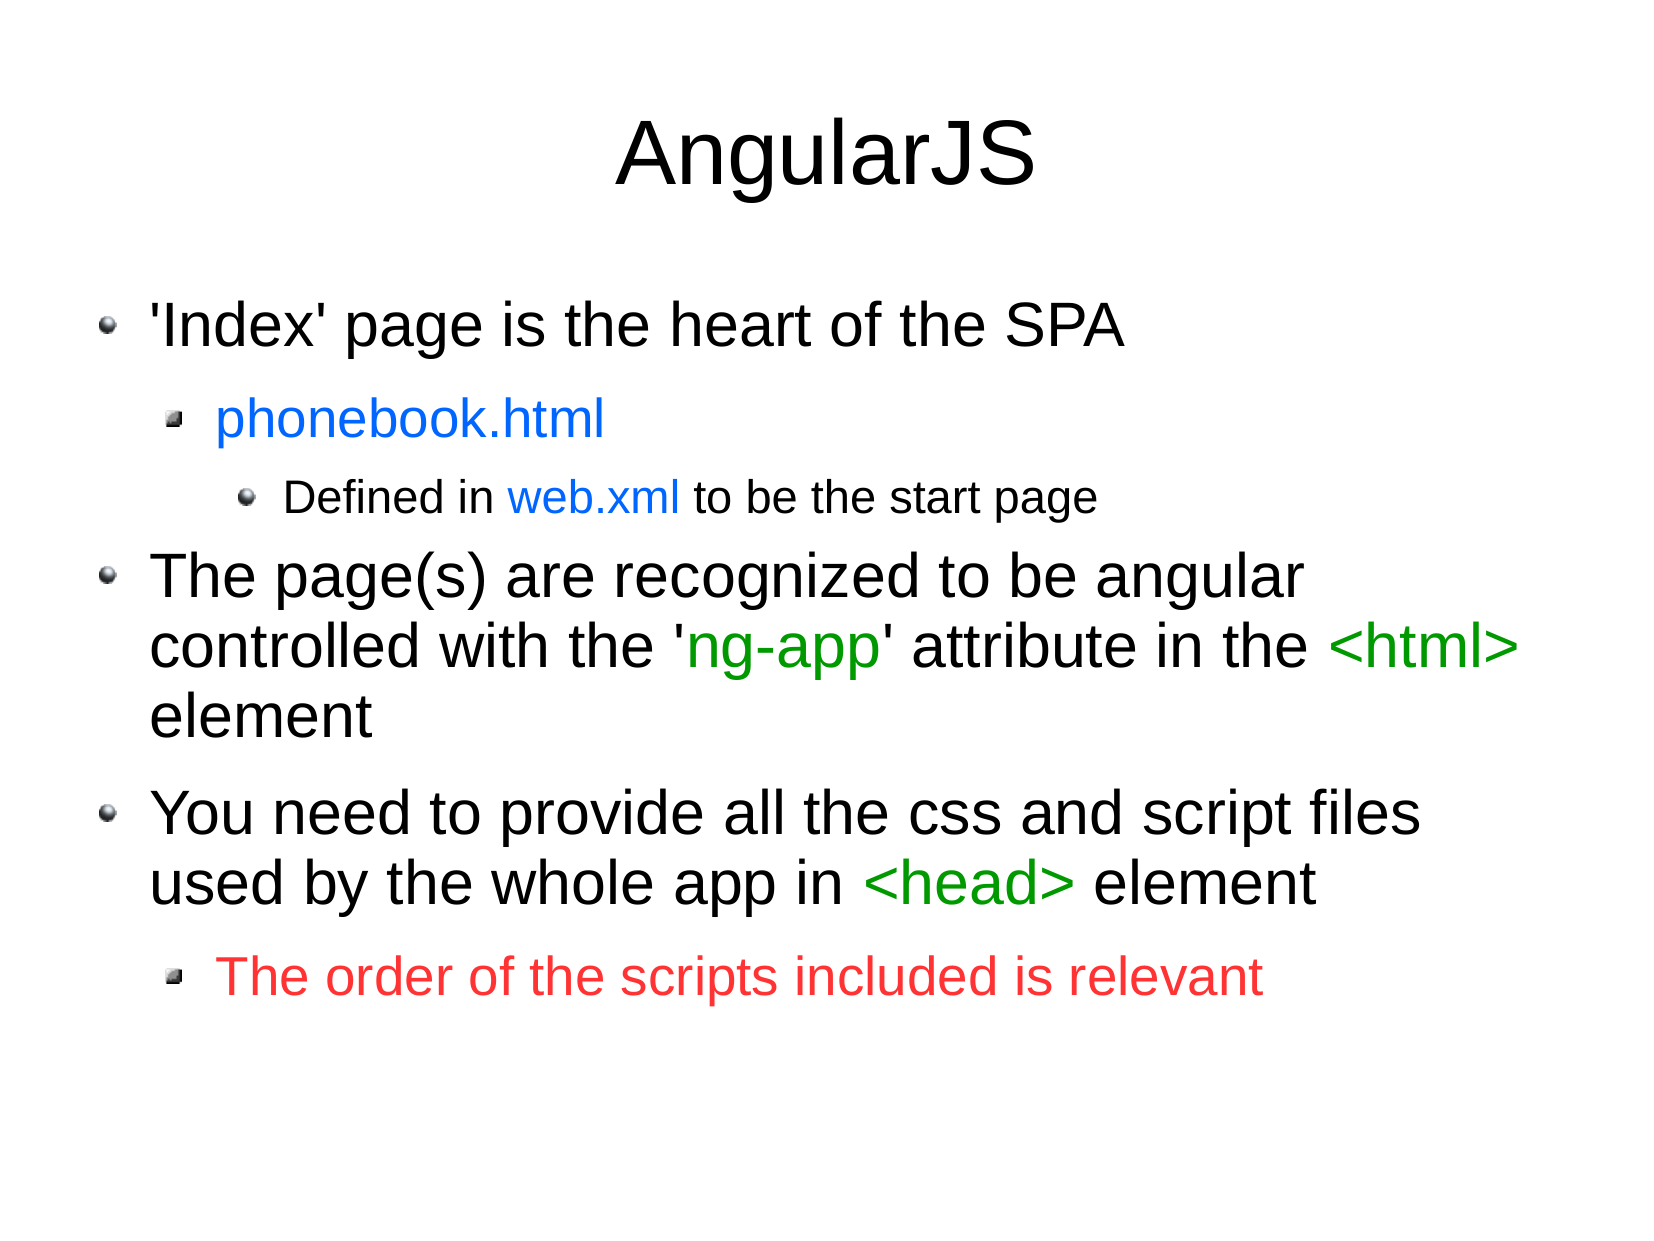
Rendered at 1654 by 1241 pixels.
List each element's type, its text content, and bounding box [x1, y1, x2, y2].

list 'Index' page is the heart of the SPA phonebook.html Defined in web.xml to be the start page The page(s) are recognized to be angular controlled with the 'ng-app' attribute in the <html> element You need to provide all the css and script files used by the whole app in <head> element The order of the scripts included is relevant [82, 290, 1571, 1010]
title AngularJS [82, 49, 1571, 257]
